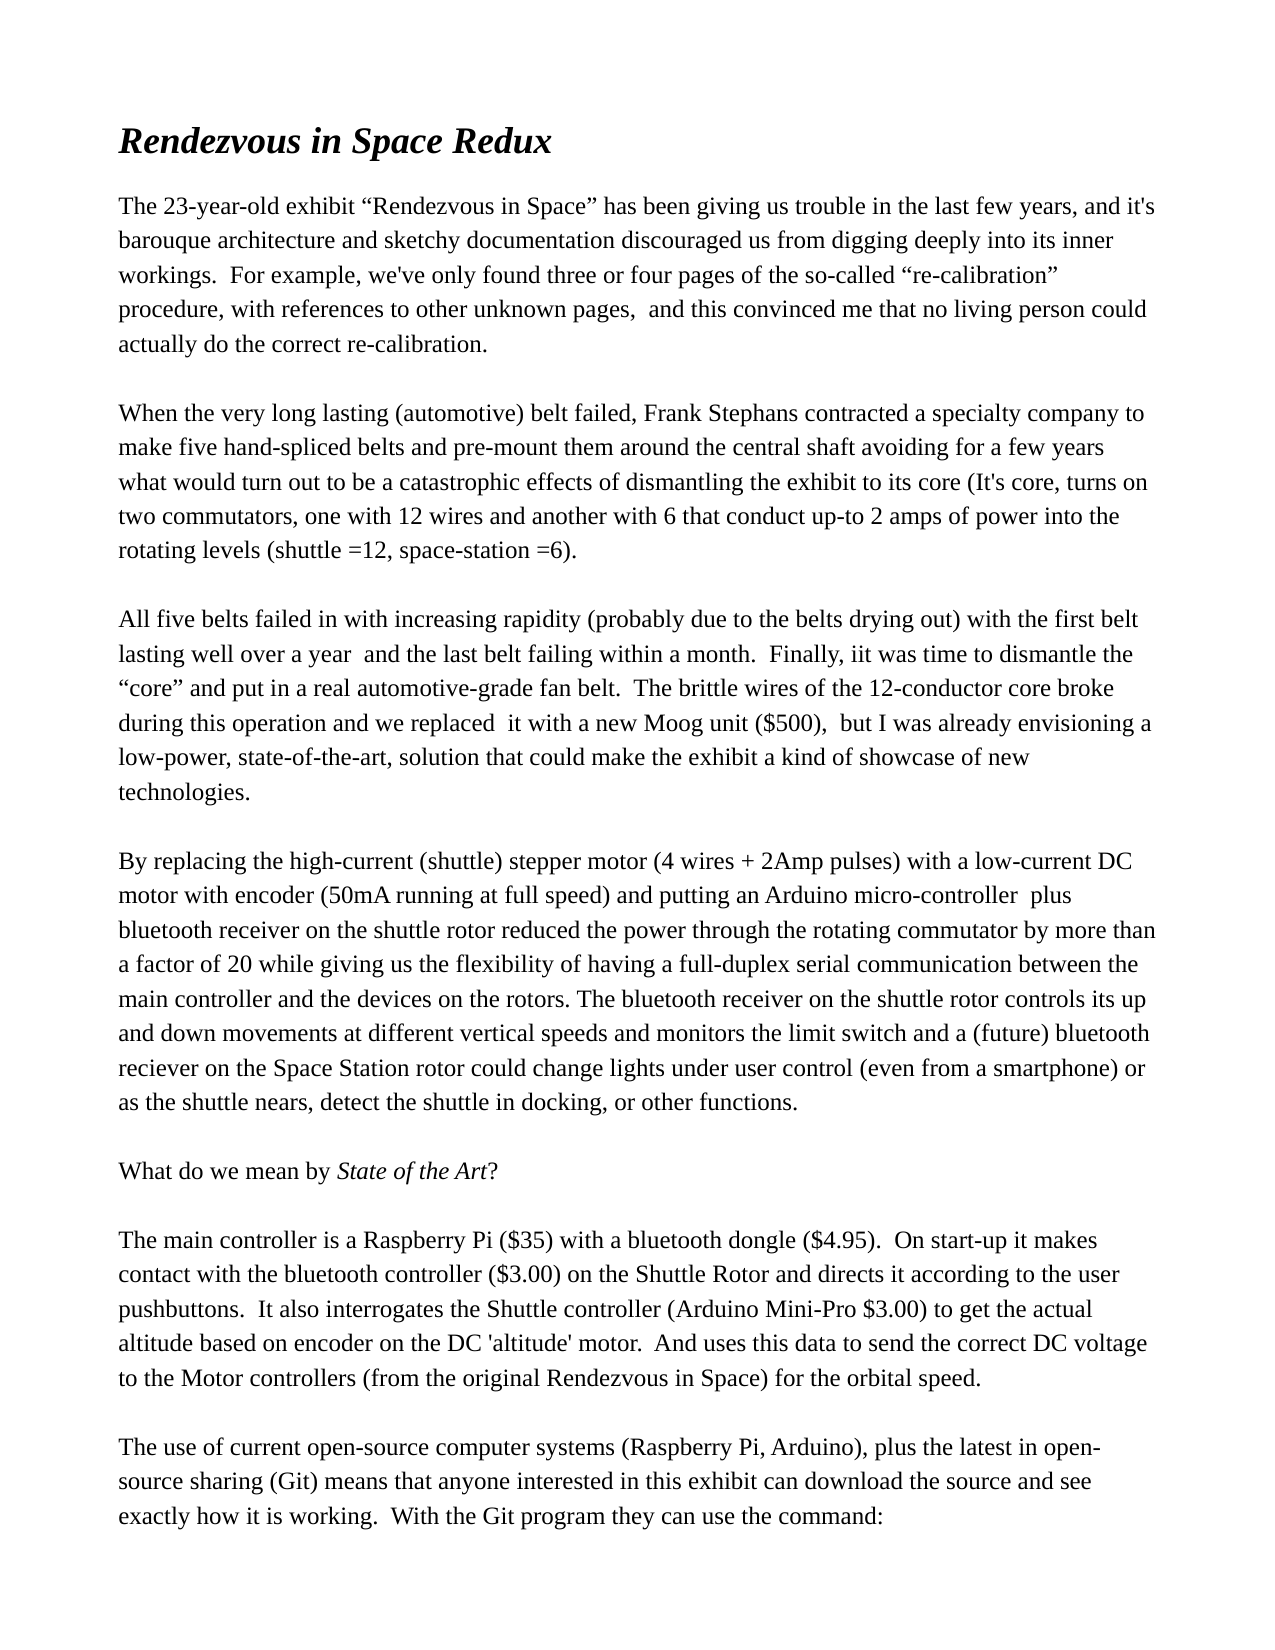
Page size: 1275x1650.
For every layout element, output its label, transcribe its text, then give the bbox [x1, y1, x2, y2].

text When the very long lasting (automotive) belt failed, Frank Stephans contracted a specialty company to make five hand-spliced belts and pre-mount them around the central shaft avoiding for a few years what would turn out to be a catastrophic effects of dismantling the exhibit to its core (It's core, turns on two commutators, one with 12 wires and another with 6 that conduct up-to 2 amps of power into the rotating levels (shuttle =12, space-station =6). [118, 398, 1157, 564]
text What do we mean by State of the Art? [118, 1156, 1157, 1185]
text The use of current open-source computer systems (Raspberry Pi, Arduino), plus the latest in open-source sharing (Git) means that anyone interested in this exhibit can download the source and see exactly how it is working. With the Git program they can use the command: [118, 1432, 1157, 1530]
text The 23-year-old exhibit “Rendezvous in Space” has been giving us trouble in the last few years, and it's barouque architecture and sketchy documentation discouraged us from digging deeply into its inner workings. For example, we've only found three or four pages of the so-called “re-calibration” procedure, with references to other unknown pages, and this convinced me that no living person could actually do the correct re-calibration. [118, 191, 1157, 357]
text The main controller is a Raspberry Pi ($35) with a bluetooth dongle ($4.95). On start-up it makes contact with the bluetooth controller ($3.00) on the Shuttle Rotor and directs it according to the user pushbuttons. It also interrogates the Shuttle controller (Arduino Mini-Pro $3.00) to get the actual altitude based on encoder on the DC 'altitude' motor. And uses this data to send the correct DC voltage to the Motor controllers (from the original Rendezvous in Space) for the orbital speed. [118, 1225, 1157, 1392]
text All five belts failed in with increasing rapidity (probably due to the belts drying out) with the first belt lasting well over a year and the last belt failing within a month. Finally, iit was time to dismantle the “core” and put in a real automotive-grade fan belt. The brittle wires of the 12-conductor core broke during this operation and we replaced it with a new Moog unit ($500), but I was already envisioning a low-power, state-of-the-art, solution that could make the exhibit a kind of showcase of new technologies. [118, 604, 1157, 806]
text By replacing the high-current (shuttle) stepper motor (4 wires + 2Amp pulses) with a low-current DC motor with encoder (50mA running at full speed) and putting an Arduino micro-controller plus bluetooth receiver on the shuttle rotor reduced the power through the rotating commutator by more than a factor of 20 while giving us the flexibility of having a full-duplex serial communication between the main controller and the devices on the rotors. The bluetooth receiver on the shuttle rotor controls its up and down movements at different vertical speeds and monitors the limit switch and a (future) bluetooth reciever on the Space Station rotor could change lights under user control (even from a smartphone) or as the shuttle nears, detect the shuttle in docking, or other functions. [118, 846, 1157, 1116]
